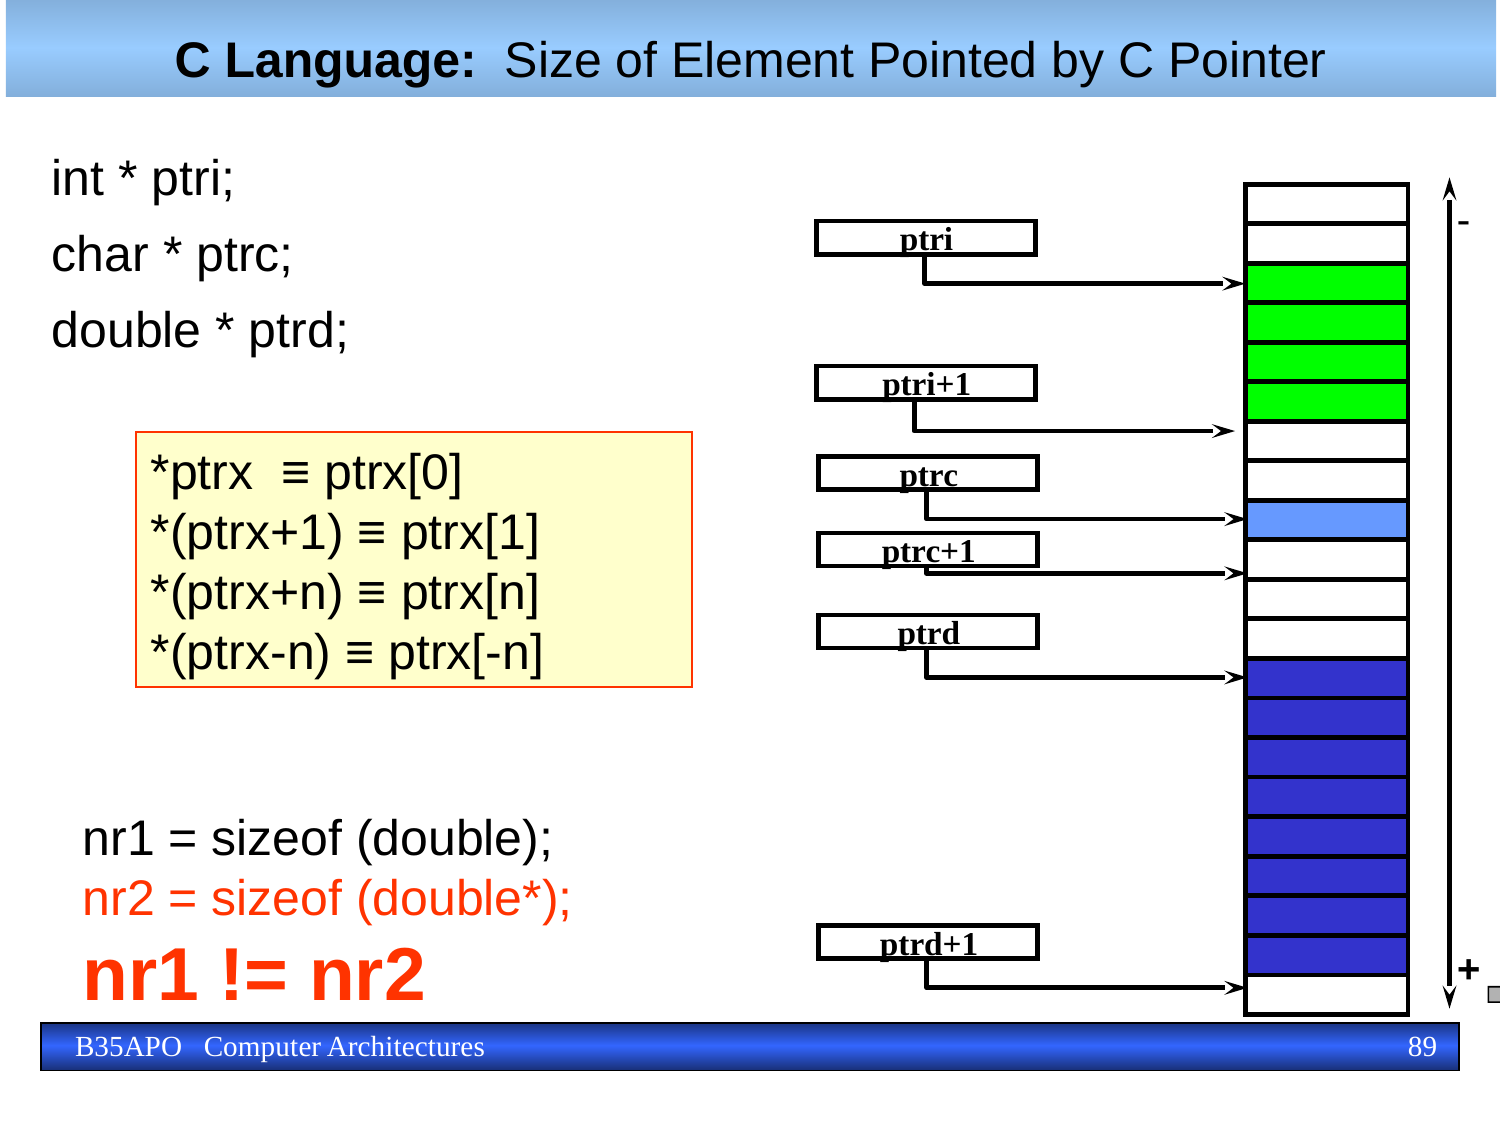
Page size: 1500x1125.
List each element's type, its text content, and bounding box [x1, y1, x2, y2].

text_box ptri+1 [867, 354, 987, 410]
list int * ptri; char * ptrc; double * ptrd; [51, 149, 695, 398]
title C Language: Size of Element Pointed by C Pointer [5, 0, 1497, 97]
text_box ptrd+1 [865, 914, 994, 970]
text_box ptrc [884, 445, 974, 501]
text_box ptrd [882, 604, 976, 659]
text_box *ptrx ≡ ptrx[0] *(ptrx+1) ≡ ptrx[1] *(ptrx+n) ≡ ptrx[n] *(ptrx-n) ≡ ptrx[-n] [135, 431, 693, 687]
text_box ptri [884, 210, 969, 265]
text_box - + [1442, 185, 1497, 1001]
text_box ptrc+1 [867, 522, 992, 577]
text_box nr1 = sizeof (double); nr2 = sizeof (double*); nr1 != nr2 [67, 797, 711, 1053]
text_box [1245, 265, 1408, 419]
text_box [1488, 986, 1500, 1003]
text_box [1245, 661, 1408, 976]
text_box [1245, 502, 1408, 538]
